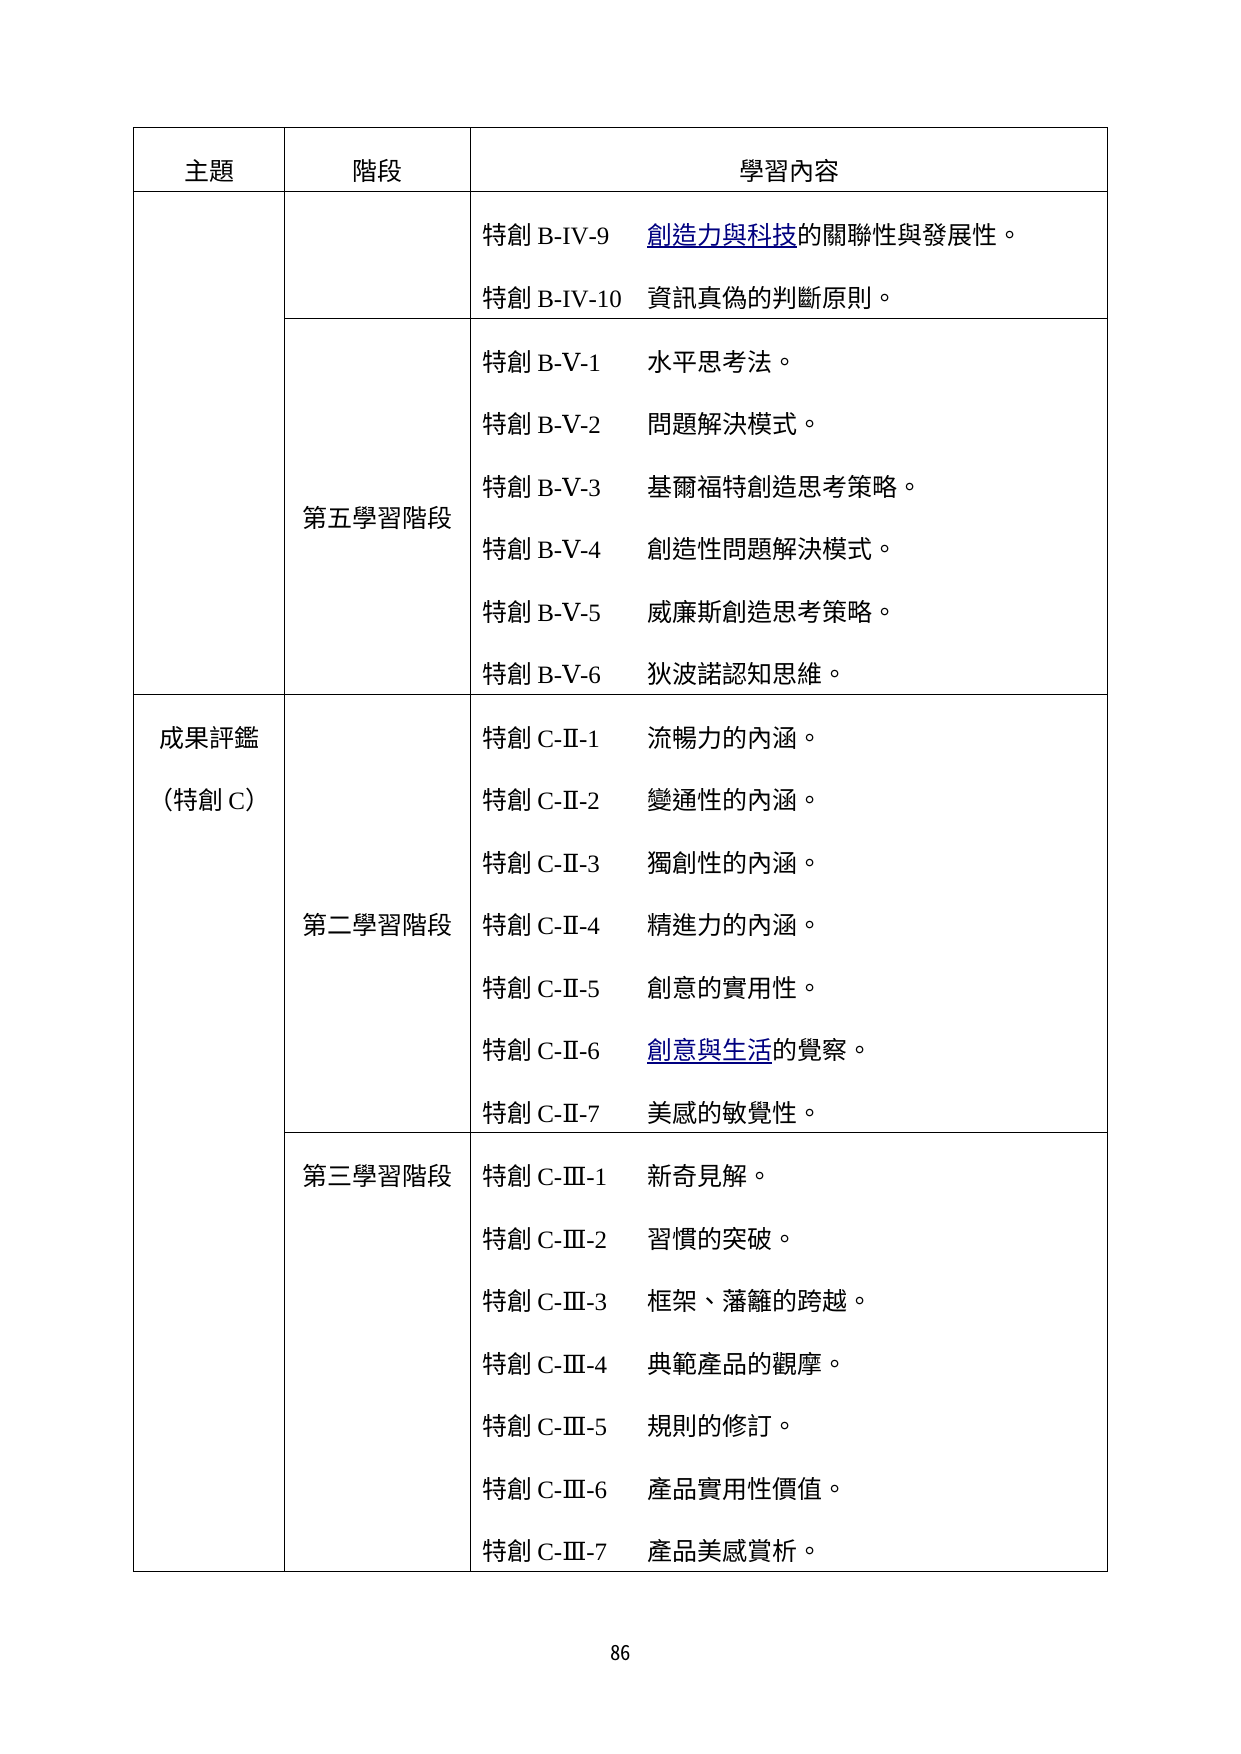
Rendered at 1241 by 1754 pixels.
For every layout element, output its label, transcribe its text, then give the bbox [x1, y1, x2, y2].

table_cell [285, 192, 470, 318]
table_cell 水平思考法。 問題解決模式。 基爾福特創造思考策略。 創造性問題解決模式。 威廉斯創造思考策略。 狄波諾認知思維。 [636, 319, 1107, 694]
table_cell 新奇見解。 習慣的突破。 框架、藩籬的跨越。 典範產品的觀摩。 規則的修訂。 產品實用性價值。 產品美感賞析。 [636, 1133, 1107, 1571]
table_header 學習內容 [471, 128, 1107, 191]
table_header 階段 [285, 128, 470, 191]
table_cell 第五學習階段 [285, 319, 470, 694]
table_cell 流暢力的內涵。 變通性的內涵。 獨創性的內涵。 精進力的內涵。 創意的實用性。 創意與生活的覺察。 美感的敏覺性。 [636, 695, 1107, 1132]
table_cell 創造力與科技的關聯性與發展性。 [636, 192, 1107, 254]
table_cell 特創B-IV-10 [471, 254, 636, 318]
table_cell 第三學習階段 [285, 1133, 470, 1571]
table_cell 特創B-IV-9 [471, 192, 636, 254]
table_cell 成果評鑑 （特創C） [134, 695, 284, 1571]
table_cell 資訊真偽的判斷原則。 [636, 254, 1107, 318]
table_cell 特創C-Ⅱ-1 特創C-Ⅱ-2 特創C-Ⅱ-3 特創C-Ⅱ-4 特創C-Ⅱ-5 特創C-Ⅱ-6 特創C-Ⅱ-7 [471, 695, 636, 1132]
table_cell 特創B-Ⅴ-1 特創B-Ⅴ-2 特創B-Ⅴ-3 特創B-Ⅴ-4 特創B-Ⅴ-5 特創B-Ⅴ-6 [471, 319, 636, 694]
table_cell [134, 192, 284, 694]
table_header 主題 [134, 128, 284, 191]
table_cell 第二學習階段 [285, 695, 470, 1132]
table_cell 特創C-Ⅲ-1 特創C-Ⅲ-2 特創C-Ⅲ-3 特創C-Ⅲ-4 特創C-Ⅲ-5 特創C-Ⅲ-6 特創C-Ⅲ-7 [471, 1133, 636, 1571]
